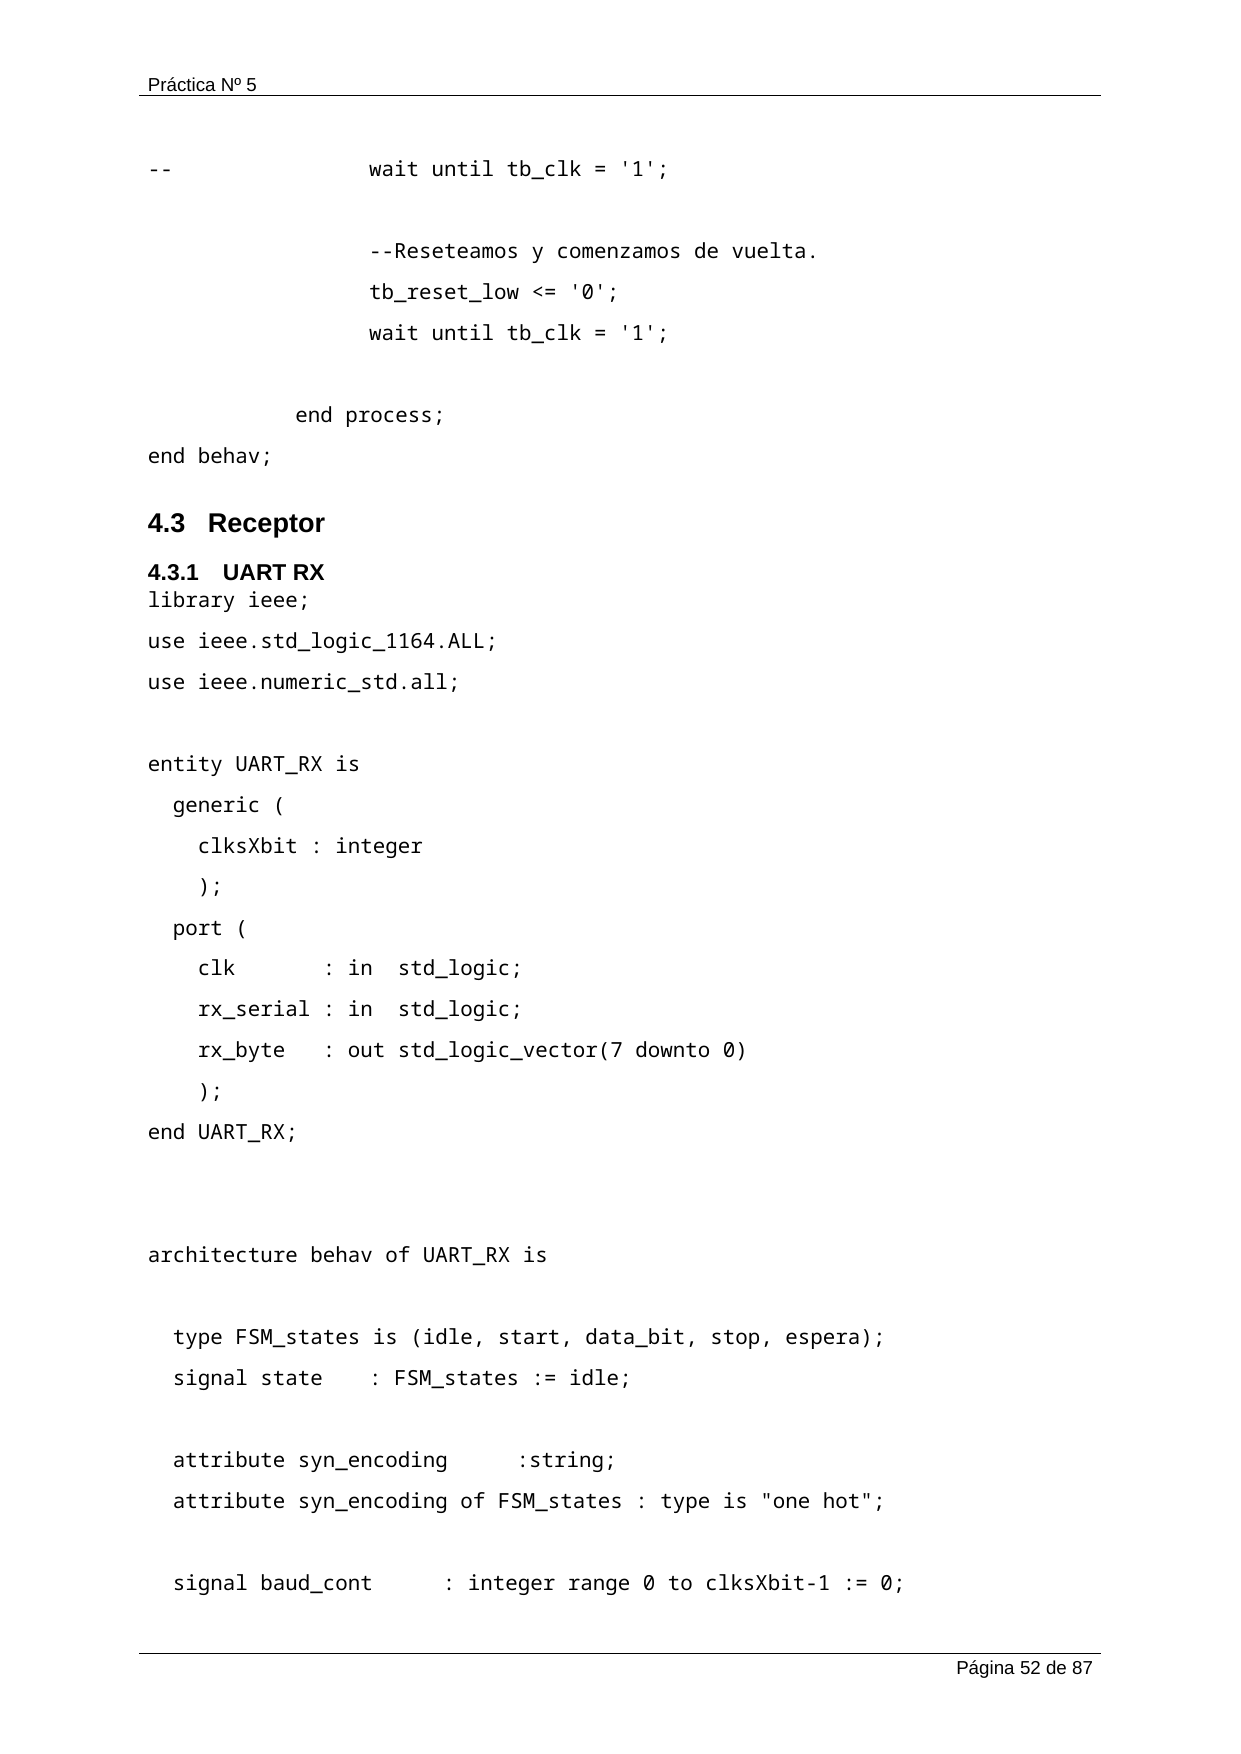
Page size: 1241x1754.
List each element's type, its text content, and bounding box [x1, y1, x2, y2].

subtitle Receptor [148, 507, 1092, 538]
text type FSM_states is (idle, start, data_bit, stop, espera); [148, 1322, 1092, 1350]
text clk : in std_logic; [148, 953, 1092, 982]
text ); [148, 872, 1092, 900]
text clksXbit : integer [148, 831, 1092, 859]
text -- wait until tb_clk = '1'; [148, 154, 1092, 183]
text --Reseteamos y comenzamos de vuelta. [148, 236, 1092, 264]
text rx_serial : in std_logic; [148, 994, 1092, 1023]
text architecture behav of UART_RX is [148, 1240, 1092, 1268]
text attribute syn_encoding :string; [148, 1445, 1092, 1473]
text end behav; [148, 441, 1092, 469]
text port ( [148, 913, 1092, 941]
text end UART_RX; [148, 1117, 1092, 1146]
text entity UART_RX is [148, 749, 1092, 777]
text generic ( [148, 790, 1092, 818]
text end process; [148, 400, 1092, 428]
text rx_byte : out std_logic_vector(7 downto 0) [148, 1035, 1092, 1064]
subtitle UART RX [148, 559, 1092, 585]
text use ieee.numeric_std.all; [148, 667, 1092, 695]
text wait until tb_clk = '1'; [148, 318, 1092, 346]
text ); [148, 1076, 1092, 1105]
text tb_reset_low <= '0'; [148, 277, 1092, 305]
text signal state : FSM_states := idle; [148, 1363, 1092, 1391]
text use ieee.std_logic_1164.ALL; [148, 626, 1092, 654]
text signal baud_cont : integer range 0 to clksXbit-1 := 0; [148, 1568, 1092, 1596]
text library ieee; [148, 585, 1092, 613]
text attribute syn_encoding of FSM_states : type is "one hot"; [148, 1486, 1092, 1514]
